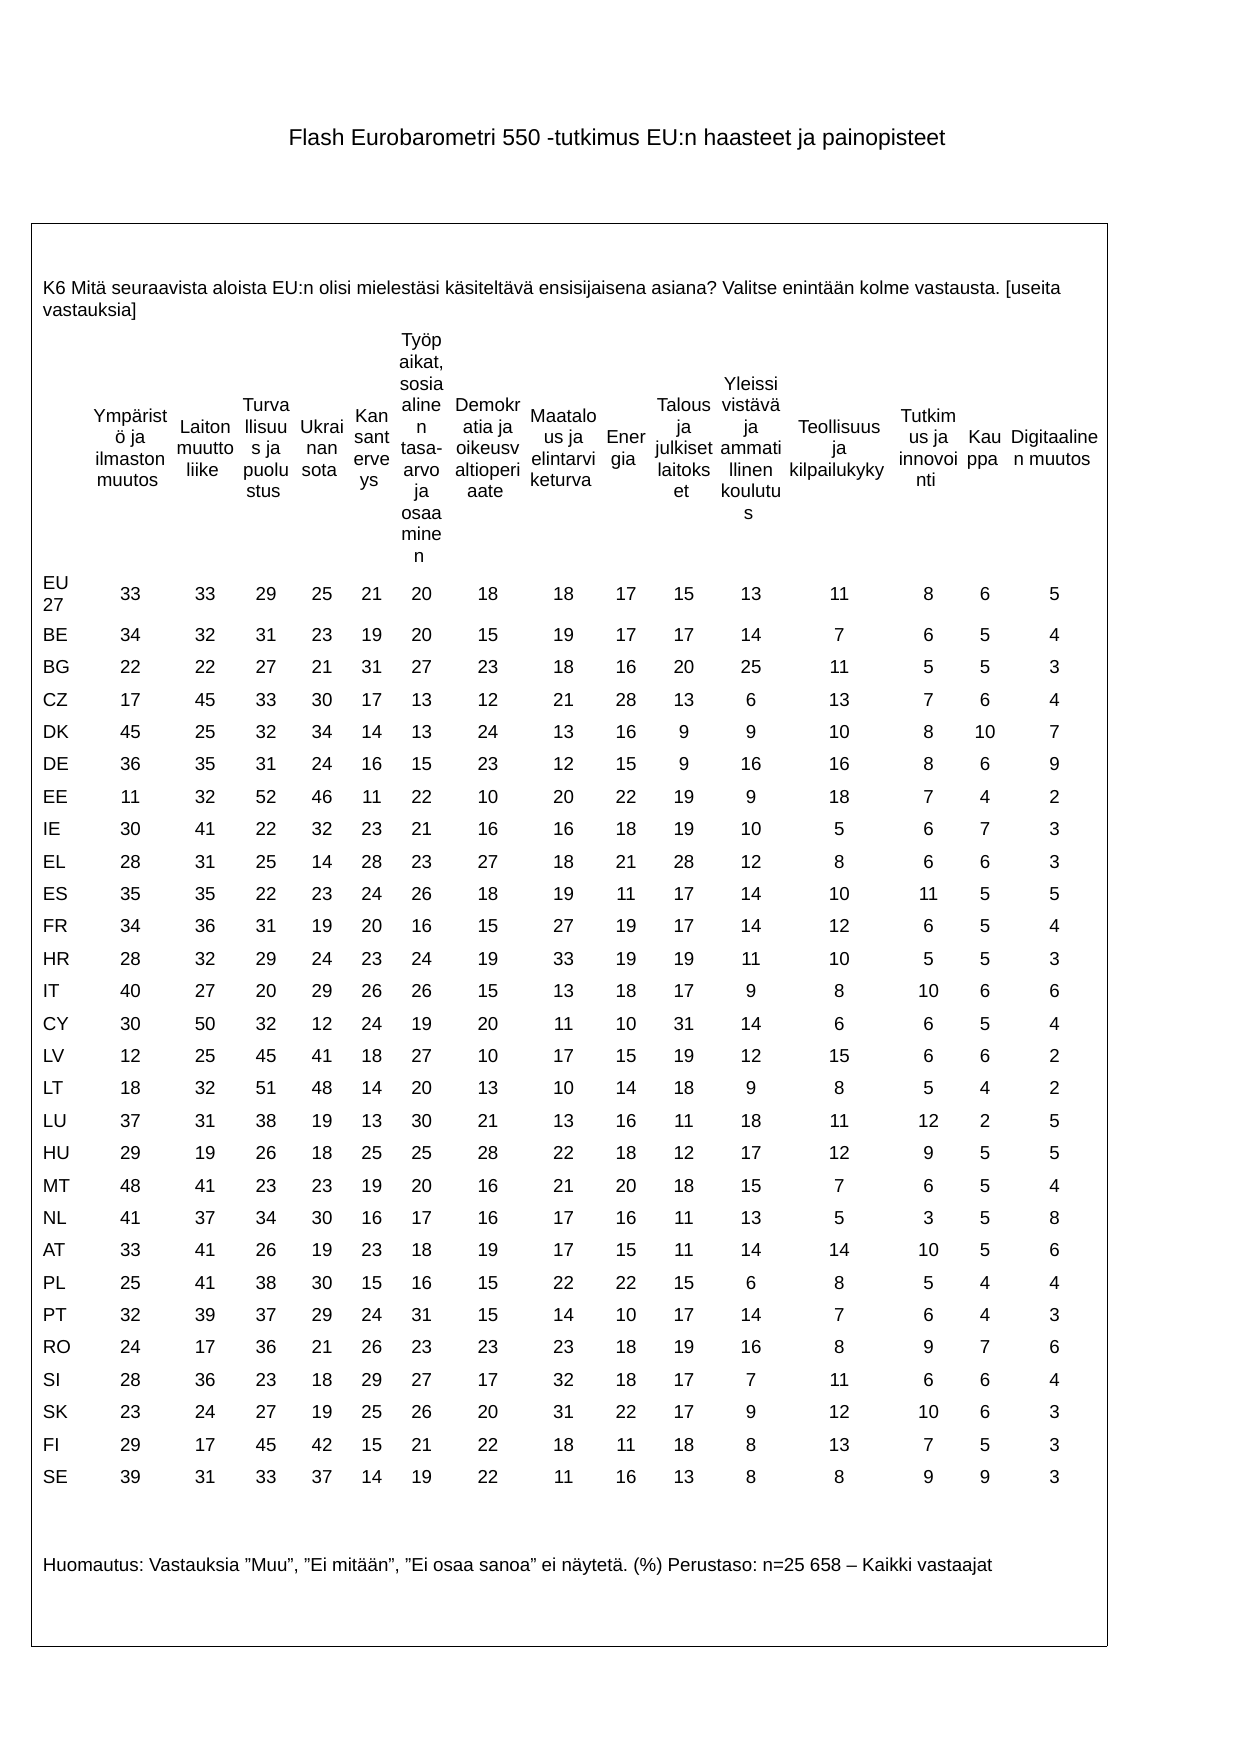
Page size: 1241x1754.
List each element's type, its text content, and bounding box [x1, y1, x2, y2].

table_cell 6 [893, 813, 963, 845]
table_cell 22 [237, 813, 294, 845]
table_cell [526, 1493, 600, 1525]
table_cell 2 [1006, 1072, 1103, 1104]
table_cell 19 [349, 1169, 394, 1201]
table_cell 5 [964, 651, 1006, 683]
table_cell 32 [173, 780, 237, 813]
table_cell 14 [785, 1234, 893, 1266]
table_cell 7 [964, 1331, 1006, 1363]
table_cell 23 [87, 1396, 173, 1428]
table_cell 17 [526, 1039, 600, 1072]
table_cell 39 [87, 1461, 173, 1493]
table_cell 20 [600, 1169, 651, 1201]
table_cell [81, 1461, 87, 1493]
table_cell 6 [964, 748, 1006, 780]
table_cell 12 [785, 910, 893, 942]
table_cell Työpaikat, sosiaalinen tasa-arvo ja osaaminen [394, 326, 449, 569]
table_cell 31 [237, 748, 294, 780]
table_cell [81, 942, 87, 974]
table_cell SK [40, 1396, 81, 1428]
table_cell 25 [349, 1396, 394, 1428]
table_cell 19 [526, 618, 600, 651]
table_cell 32 [526, 1363, 600, 1396]
table_cell [716, 1493, 785, 1525]
table_cell 41 [294, 1039, 349, 1072]
table_cell 22 [526, 1137, 600, 1169]
table_cell 13 [449, 1072, 526, 1104]
table_cell 6 [893, 910, 963, 942]
table_cell 18 [294, 1137, 349, 1169]
table_cell [81, 651, 87, 683]
table_cell 42 [294, 1428, 349, 1461]
table_cell 8 [893, 748, 963, 780]
table_cell 12 [294, 1007, 349, 1039]
table_cell 5 [1006, 1137, 1103, 1169]
table_cell 13 [785, 1428, 893, 1461]
table_cell 17 [651, 1363, 716, 1396]
table_cell 29 [237, 942, 294, 974]
table_cell 23 [349, 942, 394, 974]
table_cell 26 [237, 1137, 294, 1169]
table_cell 18 [651, 1169, 716, 1201]
table_cell 7 [785, 1169, 893, 1201]
table_cell 5 [964, 942, 1006, 974]
table_cell 10 [449, 780, 526, 813]
table_cell 10 [964, 715, 1006, 748]
table_cell 20 [394, 1169, 449, 1201]
table_cell 13 [716, 1201, 785, 1234]
table_cell IT [40, 975, 81, 1007]
table_cell AT [40, 1234, 81, 1266]
table_cell 32 [173, 942, 237, 974]
table_cell Ympäristö ja ilmastonmuutos [87, 326, 173, 569]
table_cell [81, 1169, 87, 1201]
table_cell EU27 [40, 569, 81, 618]
table_cell 6 [964, 683, 1006, 715]
table_cell [964, 1493, 1006, 1525]
table_cell [81, 1201, 87, 1234]
table_cell 29 [294, 975, 349, 1007]
table_cell Demokratia ja oikeusvaltioperiaate [449, 326, 526, 569]
table_cell 8 [785, 845, 893, 877]
table_cell 3 [1006, 845, 1103, 877]
table_cell 32 [294, 813, 349, 845]
table_cell 17 [173, 1331, 237, 1363]
table_cell 30 [294, 1266, 349, 1298]
table_cell 9 [716, 1396, 785, 1428]
table_cell 10 [893, 975, 963, 1007]
table_cell 18 [600, 1137, 651, 1169]
table_cell [349, 1493, 394, 1525]
table_cell 7 [1006, 715, 1103, 748]
table_cell 9 [893, 1461, 963, 1493]
table_cell 11 [600, 1428, 651, 1461]
table_cell 27 [394, 651, 449, 683]
table_cell 22 [526, 1266, 600, 1298]
table_cell 29 [349, 1363, 394, 1396]
table_cell 17 [716, 1137, 785, 1169]
table_cell 6 [893, 1039, 963, 1072]
table_cell 5 [964, 1007, 1006, 1039]
table_cell 18 [449, 569, 526, 618]
table_cell 18 [600, 1331, 651, 1363]
table_cell 18 [449, 878, 526, 910]
table_cell 14 [349, 1461, 394, 1493]
table_cell 50 [173, 1007, 237, 1039]
table_cell [81, 813, 87, 845]
table_cell 19 [600, 910, 651, 942]
table_cell [81, 975, 87, 1007]
table_cell 32 [173, 618, 237, 651]
table_cell 18 [651, 1428, 716, 1461]
table_cell 3 [1006, 651, 1103, 683]
table_cell Kansanterveys [349, 326, 394, 569]
table_cell [81, 1072, 87, 1104]
table_cell [237, 1493, 294, 1525]
table_cell 12 [716, 845, 785, 877]
table_cell 21 [394, 813, 449, 845]
table_cell 20 [349, 910, 394, 942]
table_cell 20 [394, 569, 449, 618]
table_cell 23 [237, 1169, 294, 1201]
table_cell 16 [600, 651, 651, 683]
table_cell 15 [716, 1169, 785, 1201]
table_cell 14 [716, 618, 785, 651]
table_cell 27 [394, 1363, 449, 1396]
table_cell 18 [294, 1363, 349, 1396]
table_cell 22 [600, 780, 651, 813]
table_cell ES [40, 878, 81, 910]
table_cell 5 [893, 942, 963, 974]
table_cell 6 [893, 1169, 963, 1201]
table_cell 5 [1006, 569, 1103, 618]
table_cell 9 [716, 715, 785, 748]
table_cell LT [40, 1072, 81, 1104]
table_cell FR [40, 910, 81, 942]
table_cell 8 [785, 1461, 893, 1493]
table_cell [893, 1493, 963, 1525]
table_cell 27 [237, 651, 294, 683]
table_cell 17 [600, 569, 651, 618]
table_cell 21 [394, 1428, 449, 1461]
table_cell 32 [87, 1299, 173, 1331]
table_cell 6 [964, 1396, 1006, 1428]
table_cell Tutkimus ja innovointi [893, 326, 963, 569]
table_cell 10 [785, 942, 893, 974]
table_cell 16 [716, 748, 785, 780]
table_cell 19 [651, 1331, 716, 1363]
table_cell [81, 1428, 87, 1461]
table_cell 16 [394, 910, 449, 942]
table_cell 23 [449, 748, 526, 780]
table_cell 29 [87, 1428, 173, 1461]
table_cell 25 [87, 1266, 173, 1298]
table_cell [81, 1396, 87, 1428]
table_cell 17 [651, 1396, 716, 1428]
table_cell 24 [294, 748, 349, 780]
table_cell 5 [964, 878, 1006, 910]
table_cell 29 [294, 1299, 349, 1331]
table_cell BG [40, 651, 81, 683]
table_cell 18 [526, 845, 600, 877]
table_cell 22 [449, 1461, 526, 1493]
table_cell 9 [893, 1331, 963, 1363]
table_cell 31 [237, 618, 294, 651]
table_cell 33 [87, 1234, 173, 1266]
table_cell 11 [87, 780, 173, 813]
table_cell 23 [449, 651, 526, 683]
table_cell 18 [394, 1234, 449, 1266]
table_cell 2 [964, 1104, 1006, 1137]
table_cell 5 [964, 618, 1006, 651]
table_cell 23 [526, 1331, 600, 1363]
table_cell 21 [526, 683, 600, 715]
table_cell 41 [173, 1266, 237, 1298]
table_cell CZ [40, 683, 81, 715]
table_cell LU [40, 1104, 81, 1137]
table_cell 5 [964, 1234, 1006, 1266]
table_cell DK [40, 715, 81, 748]
table_cell [81, 1039, 87, 1072]
table_cell [449, 1493, 526, 1525]
table_cell 11 [893, 878, 963, 910]
table_cell 7 [893, 683, 963, 715]
table_cell 16 [449, 813, 526, 845]
table_cell 21 [600, 845, 651, 877]
table_cell [81, 910, 87, 942]
table_header K6 Mitä seuraavista aloista EU:n olisi mielestäsi käsiteltävä ensisijaisena asiana? Valitse enintään kolme vastausta. [useita vastauksia] [40, 270, 1103, 326]
table_cell 11 [349, 780, 394, 813]
table_cell 17 [651, 1299, 716, 1331]
table_cell 11 [600, 878, 651, 910]
table_cell 8 [785, 1072, 893, 1104]
table_cell [87, 1493, 173, 1525]
table_cell 23 [394, 1331, 449, 1363]
table_cell 5 [893, 1072, 963, 1104]
table_cell Talous ja julkiset laitokset [651, 326, 716, 569]
table_cell 6 [964, 569, 1006, 618]
table_cell 31 [526, 1396, 600, 1428]
table_cell 5 [785, 813, 893, 845]
table_cell 6 [716, 683, 785, 715]
table_cell 18 [526, 651, 600, 683]
table_cell Ukrainan sota [294, 326, 349, 569]
table_cell 14 [716, 878, 785, 910]
table_cell 20 [651, 651, 716, 683]
table_cell 17 [600, 618, 651, 651]
table_cell 11 [716, 942, 785, 974]
table_cell Maatalous ja elintarviketurva [526, 326, 600, 569]
table_cell 7 [716, 1363, 785, 1396]
table_cell 15 [600, 1234, 651, 1266]
table_cell 23 [394, 845, 449, 877]
table_cell 31 [349, 651, 394, 683]
table_cell 25 [716, 651, 785, 683]
table_cell 41 [173, 1234, 237, 1266]
table_cell 31 [651, 1007, 716, 1039]
table_cell 14 [526, 1299, 600, 1331]
table_cell 6 [964, 845, 1006, 877]
table_cell 4 [1006, 1169, 1103, 1201]
table_cell 7 [785, 1299, 893, 1331]
table_cell [81, 845, 87, 877]
table_cell 32 [237, 1007, 294, 1039]
table_cell 25 [349, 1137, 394, 1169]
table_cell 15 [449, 975, 526, 1007]
table_cell 9 [716, 780, 785, 813]
table_cell 24 [349, 1007, 394, 1039]
table_cell 6 [1006, 1331, 1103, 1363]
table_cell 41 [173, 1169, 237, 1201]
table_cell [81, 748, 87, 780]
table_cell 23 [349, 1234, 394, 1266]
table_cell 12 [87, 1039, 173, 1072]
table_cell 5 [964, 910, 1006, 942]
table_cell 18 [600, 975, 651, 1007]
table_cell Turvallisuus ja puolustus [237, 326, 294, 569]
table_cell 30 [87, 1007, 173, 1039]
table_cell 13 [526, 975, 600, 1007]
table_cell 17 [173, 1428, 237, 1461]
table_cell 19 [651, 1039, 716, 1072]
table_cell 4 [1006, 1363, 1103, 1396]
table_cell 16 [716, 1331, 785, 1363]
table_cell 22 [87, 651, 173, 683]
table_cell Huomautus: Vastauksia ”Muu”, ”Ei mitään”, ”Ei osaa sanoa” ei näytetä. (%) Perustaso: n=25 658 – Kaikki vastaajat [40, 1525, 1103, 1604]
table_cell 19 [294, 1396, 349, 1428]
table_cell [81, 1234, 87, 1266]
table_cell 6 [785, 1007, 893, 1039]
table_cell 15 [349, 1428, 394, 1461]
table_cell PL [40, 1266, 81, 1298]
table_cell 10 [449, 1039, 526, 1072]
table_cell 16 [449, 1169, 526, 1201]
table_cell 3 [1006, 942, 1103, 974]
table_cell Digitaalinen muutos [1006, 326, 1103, 569]
table_cell 38 [237, 1104, 294, 1137]
table_cell 36 [173, 910, 237, 942]
table_cell 3 [1006, 1299, 1103, 1331]
table_cell 5 [964, 1137, 1006, 1169]
table_cell 4 [964, 780, 1006, 813]
table_cell 9 [716, 975, 785, 1007]
table_cell 16 [600, 1201, 651, 1234]
table_cell 33 [237, 683, 294, 715]
table_cell 10 [600, 1299, 651, 1331]
table_cell 12 [716, 1039, 785, 1072]
table_cell 7 [964, 813, 1006, 845]
table_cell 23 [294, 1169, 349, 1201]
table_cell 22 [600, 1396, 651, 1428]
table_cell 21 [294, 1331, 349, 1363]
table_cell 11 [785, 569, 893, 618]
table_cell 23 [294, 618, 349, 651]
table_cell 7 [893, 1428, 963, 1461]
table_cell 8 [785, 1266, 893, 1298]
table_cell 19 [600, 942, 651, 974]
table_cell [600, 1493, 651, 1525]
table_cell 37 [237, 1299, 294, 1331]
table_cell 17 [394, 1201, 449, 1234]
table_cell 18 [526, 569, 600, 618]
table_cell 15 [349, 1266, 394, 1298]
table_cell [81, 1299, 87, 1331]
table_cell 14 [349, 715, 394, 748]
table_cell 20 [449, 1396, 526, 1428]
table_cell 25 [294, 569, 349, 618]
table_cell 28 [87, 942, 173, 974]
table_cell 5 [893, 651, 963, 683]
table_cell 8 [893, 569, 963, 618]
table_cell [81, 715, 87, 748]
table_cell 28 [449, 1137, 526, 1169]
table_cell 16 [600, 715, 651, 748]
table_cell 20 [237, 975, 294, 1007]
table_cell 22 [237, 878, 294, 910]
table_cell 37 [87, 1104, 173, 1137]
table_cell 23 [349, 813, 394, 845]
table_cell 14 [716, 1234, 785, 1266]
table_cell 11 [526, 1007, 600, 1039]
table_cell 26 [394, 975, 449, 1007]
table_cell 15 [651, 1266, 716, 1298]
table_cell DE [40, 748, 81, 780]
table_cell 19 [294, 1104, 349, 1137]
table_cell [785, 1493, 893, 1525]
table_cell 13 [394, 715, 449, 748]
table_cell 13 [394, 683, 449, 715]
table_cell [81, 1137, 87, 1169]
table_cell 31 [237, 910, 294, 942]
table_cell 27 [173, 975, 237, 1007]
table_cell 17 [526, 1234, 600, 1266]
table_cell [81, 1007, 87, 1039]
table_cell [40, 326, 81, 569]
table_cell 12 [449, 683, 526, 715]
table_cell PT [40, 1299, 81, 1331]
table_cell 45 [237, 1039, 294, 1072]
table_cell 24 [173, 1396, 237, 1428]
table_cell 36 [173, 1363, 237, 1396]
table_cell 2 [1006, 780, 1103, 813]
table_cell 16 [449, 1201, 526, 1234]
table_cell 8 [785, 1331, 893, 1363]
table_cell [294, 1493, 349, 1525]
table_cell 46 [294, 780, 349, 813]
table_cell 13 [651, 1461, 716, 1493]
table_cell EL [40, 845, 81, 877]
table_cell 9 [893, 1137, 963, 1169]
table_cell 35 [87, 878, 173, 910]
table_cell 21 [349, 569, 394, 618]
table_cell 11 [785, 1363, 893, 1396]
table_cell 24 [349, 878, 394, 910]
table_cell 18 [785, 780, 893, 813]
table_cell 16 [349, 748, 394, 780]
table_cell 8 [716, 1461, 785, 1493]
table_cell Teollisuus ja kilpailukyky [785, 326, 893, 569]
table_cell 27 [526, 910, 600, 942]
table_cell 22 [173, 651, 237, 683]
table_cell 45 [237, 1428, 294, 1461]
table_cell 26 [237, 1234, 294, 1266]
table_cell 11 [526, 1461, 600, 1493]
table_cell 19 [294, 910, 349, 942]
table_cell 4 [1006, 910, 1103, 942]
table_cell 18 [651, 1072, 716, 1104]
table_cell BE [40, 618, 81, 651]
table_cell 19 [651, 813, 716, 845]
table_cell 40 [87, 975, 173, 1007]
table_cell EE [40, 780, 81, 813]
table_cell 9 [964, 1461, 1006, 1493]
table_cell 11 [785, 1104, 893, 1137]
table_cell 8 [1006, 1201, 1103, 1234]
table_cell 6 [893, 1299, 963, 1331]
table_cell 19 [449, 942, 526, 974]
table_cell 33 [237, 1461, 294, 1493]
table_cell 31 [173, 1104, 237, 1137]
table_cell 48 [294, 1072, 349, 1104]
table_cell 25 [394, 1137, 449, 1169]
table_cell HR [40, 942, 81, 974]
table_cell 12 [785, 1137, 893, 1169]
table_cell 14 [716, 1007, 785, 1039]
table_cell 48 [87, 1169, 173, 1201]
table_cell 20 [394, 1072, 449, 1104]
table_cell 3 [893, 1201, 963, 1234]
table_cell 17 [651, 878, 716, 910]
table_cell 6 [893, 618, 963, 651]
table_cell 3 [1006, 1428, 1103, 1461]
table_cell [81, 326, 87, 569]
table_cell 26 [349, 1331, 394, 1363]
table_cell 31 [394, 1299, 449, 1331]
table_cell 22 [449, 1428, 526, 1461]
table_cell 17 [651, 910, 716, 942]
table_cell 38 [237, 1266, 294, 1298]
table_cell 17 [87, 683, 173, 715]
table_cell 41 [173, 813, 237, 845]
table_cell 28 [651, 845, 716, 877]
table_cell 10 [893, 1234, 963, 1266]
table_cell 16 [526, 813, 600, 845]
table_cell 28 [600, 683, 651, 715]
table_cell 34 [294, 715, 349, 748]
table_cell 20 [526, 780, 600, 813]
table_cell 6 [964, 975, 1006, 1007]
table_cell 5 [1006, 1104, 1103, 1137]
table_cell 15 [600, 748, 651, 780]
table_cell 22 [600, 1266, 651, 1298]
table_cell 19 [651, 942, 716, 974]
table_cell 3 [1006, 1396, 1103, 1428]
table_cell [81, 1363, 87, 1396]
table_cell [81, 1266, 87, 1298]
table_cell 5 [964, 1169, 1006, 1201]
table_cell CY [40, 1007, 81, 1039]
table_cell Energia [600, 326, 651, 569]
table_cell 5 [964, 1201, 1006, 1234]
table_cell 19 [394, 1461, 449, 1493]
table_cell 10 [785, 715, 893, 748]
table_cell 9 [651, 715, 716, 748]
table_cell SE [40, 1461, 81, 1493]
table_cell 15 [651, 569, 716, 618]
table_cell 7 [785, 618, 893, 651]
table_cell HU [40, 1137, 81, 1169]
table_cell 5 [785, 1201, 893, 1234]
table_cell 11 [651, 1234, 716, 1266]
table_cell [81, 878, 87, 910]
table_cell 17 [449, 1363, 526, 1396]
table_cell 10 [526, 1072, 600, 1104]
table_cell 19 [173, 1137, 237, 1169]
table_cell 6 [964, 1039, 1006, 1072]
table_cell 3 [1006, 1461, 1103, 1493]
table_cell 18 [349, 1039, 394, 1072]
table_cell 16 [600, 1104, 651, 1137]
table_cell 16 [785, 748, 893, 780]
table_cell 26 [394, 878, 449, 910]
table_cell 11 [651, 1201, 716, 1234]
table_cell 15 [449, 1266, 526, 1298]
table_cell 39 [173, 1299, 237, 1331]
table_cell 24 [449, 715, 526, 748]
table_cell 28 [349, 845, 394, 877]
table_cell 19 [349, 618, 394, 651]
table_cell 14 [716, 910, 785, 942]
table_cell 19 [651, 780, 716, 813]
table_cell 29 [87, 1137, 173, 1169]
table_cell 4 [964, 1299, 1006, 1331]
table_cell 18 [716, 1104, 785, 1137]
table_cell 9 [1006, 748, 1103, 780]
table_cell [81, 618, 87, 651]
table_cell 13 [349, 1104, 394, 1137]
table_cell 33 [87, 569, 173, 618]
table_cell [1006, 1493, 1103, 1525]
table_cell 30 [294, 683, 349, 715]
table_cell 9 [716, 1072, 785, 1104]
table_cell 23 [449, 1331, 526, 1363]
table_cell 10 [893, 1396, 963, 1428]
table_cell 16 [394, 1266, 449, 1298]
table_cell 15 [600, 1039, 651, 1072]
table_cell 14 [716, 1299, 785, 1331]
table_cell 18 [87, 1072, 173, 1104]
table_cell 9 [651, 748, 716, 780]
table_cell 15 [785, 1039, 893, 1072]
table_cell 7 [893, 780, 963, 813]
table_cell [394, 1493, 449, 1525]
table_cell 34 [87, 618, 173, 651]
table_cell 8 [893, 715, 963, 748]
table_cell 8 [785, 975, 893, 1007]
table_cell 17 [526, 1201, 600, 1234]
table_cell 25 [237, 845, 294, 877]
table_cell 20 [394, 618, 449, 651]
table_cell 52 [237, 780, 294, 813]
table_cell 12 [893, 1104, 963, 1137]
table_cell 19 [294, 1234, 349, 1266]
table_cell 30 [294, 1201, 349, 1234]
table_cell 41 [87, 1201, 173, 1234]
table_cell 15 [449, 910, 526, 942]
table_cell 24 [294, 942, 349, 974]
table_cell 6 [964, 1363, 1006, 1396]
table_cell 21 [526, 1169, 600, 1201]
table_cell [81, 683, 87, 715]
table_cell 14 [294, 845, 349, 877]
table_cell 6 [1006, 1234, 1103, 1266]
table_cell 2 [1006, 1039, 1103, 1072]
table_cell 33 [173, 569, 237, 618]
table_cell 6 [893, 1007, 963, 1039]
table_cell 19 [394, 1007, 449, 1039]
table_cell MT [40, 1169, 81, 1201]
table_cell 20 [449, 1007, 526, 1039]
table_cell 23 [294, 878, 349, 910]
table_cell 10 [785, 878, 893, 910]
table_cell 19 [449, 1234, 526, 1266]
table_cell 25 [173, 1039, 237, 1072]
table_cell 12 [651, 1137, 716, 1169]
table_cell 4 [1006, 1007, 1103, 1039]
table_cell 18 [526, 1428, 600, 1461]
table_cell [173, 1493, 237, 1525]
table_cell 33 [526, 942, 600, 974]
table_cell 35 [173, 878, 237, 910]
table_cell 30 [87, 813, 173, 845]
table_cell 4 [1006, 683, 1103, 715]
table_cell 4 [1006, 1266, 1103, 1298]
table_cell 24 [394, 942, 449, 974]
table_cell 26 [349, 975, 394, 1007]
table_cell 8 [716, 1428, 785, 1461]
table_cell IE [40, 813, 81, 845]
table_cell LV [40, 1039, 81, 1072]
table_cell Laiton muuttoliike [173, 326, 237, 569]
table_cell 28 [87, 1363, 173, 1396]
table_cell 4 [964, 1266, 1006, 1298]
table_cell 13 [716, 569, 785, 618]
table_cell SI [40, 1363, 81, 1396]
table_cell 6 [716, 1266, 785, 1298]
table_cell 26 [394, 1396, 449, 1428]
table_cell FI [40, 1428, 81, 1461]
table_cell 28 [87, 845, 173, 877]
table_cell NL [40, 1201, 81, 1234]
table_cell 24 [349, 1299, 394, 1331]
table_cell 18 [600, 1363, 651, 1396]
table_cell 25 [173, 715, 237, 748]
table_cell 37 [173, 1201, 237, 1234]
table_cell 13 [526, 1104, 600, 1137]
table_cell 21 [294, 651, 349, 683]
table_cell 10 [600, 1007, 651, 1039]
table_cell 6 [893, 845, 963, 877]
table_cell 11 [785, 651, 893, 683]
table_cell 5 [964, 1428, 1006, 1461]
table_cell 31 [173, 1461, 237, 1493]
table_cell [81, 1331, 87, 1363]
table_cell 12 [785, 1396, 893, 1428]
table_cell 14 [600, 1072, 651, 1104]
table_cell RO [40, 1331, 81, 1363]
table_cell 17 [651, 618, 716, 651]
table_cell 14 [349, 1072, 394, 1104]
table_cell 35 [173, 748, 237, 780]
table_cell 15 [449, 1299, 526, 1331]
table_cell 4 [1006, 618, 1103, 651]
table_cell 30 [394, 1104, 449, 1137]
table_cell 17 [349, 683, 394, 715]
table_cell [81, 1493, 87, 1525]
table_cell 32 [173, 1072, 237, 1104]
table_cell 6 [1006, 975, 1103, 1007]
table_cell [40, 1493, 81, 1525]
table_cell 12 [526, 748, 600, 780]
table_cell 45 [173, 683, 237, 715]
table_cell 10 [716, 813, 785, 845]
table_cell 11 [651, 1104, 716, 1137]
table_cell 34 [237, 1201, 294, 1234]
table_cell 5 [893, 1266, 963, 1298]
table_cell 17 [651, 975, 716, 1007]
table_cell 6 [893, 1363, 963, 1396]
table_cell 45 [87, 715, 173, 748]
table_cell 13 [526, 715, 600, 748]
table_cell [651, 1493, 716, 1525]
table_cell 36 [237, 1331, 294, 1363]
table_cell 13 [785, 683, 893, 715]
table_cell Yleissivistävä ja ammatillinen koulutus [716, 326, 785, 569]
table_cell 16 [349, 1201, 394, 1234]
table_cell 15 [394, 748, 449, 780]
table_cell 36 [87, 748, 173, 780]
table_cell 13 [651, 683, 716, 715]
table_cell 24 [87, 1331, 173, 1363]
table_cell 31 [173, 845, 237, 877]
table_cell 34 [87, 910, 173, 942]
table_cell 32 [237, 715, 294, 748]
table_cell 27 [237, 1396, 294, 1428]
table_cell 18 [600, 813, 651, 845]
table_cell 23 [237, 1363, 294, 1396]
table_cell 37 [294, 1461, 349, 1493]
table_cell 29 [237, 569, 294, 618]
table_cell 3 [1006, 813, 1103, 845]
table_cell 5 [1006, 878, 1103, 910]
table_cell 27 [394, 1039, 449, 1072]
table_cell 27 [449, 845, 526, 877]
table_cell [81, 1104, 87, 1137]
table_cell 21 [449, 1104, 526, 1137]
table_cell [81, 569, 87, 618]
table_cell 4 [964, 1072, 1006, 1104]
table_cell 15 [449, 618, 526, 651]
table_cell 16 [600, 1461, 651, 1493]
table_cell Kauppa [964, 326, 1006, 569]
table_cell 22 [394, 780, 449, 813]
table_cell 19 [526, 878, 600, 910]
table_cell 51 [237, 1072, 294, 1104]
table_cell [81, 780, 87, 813]
